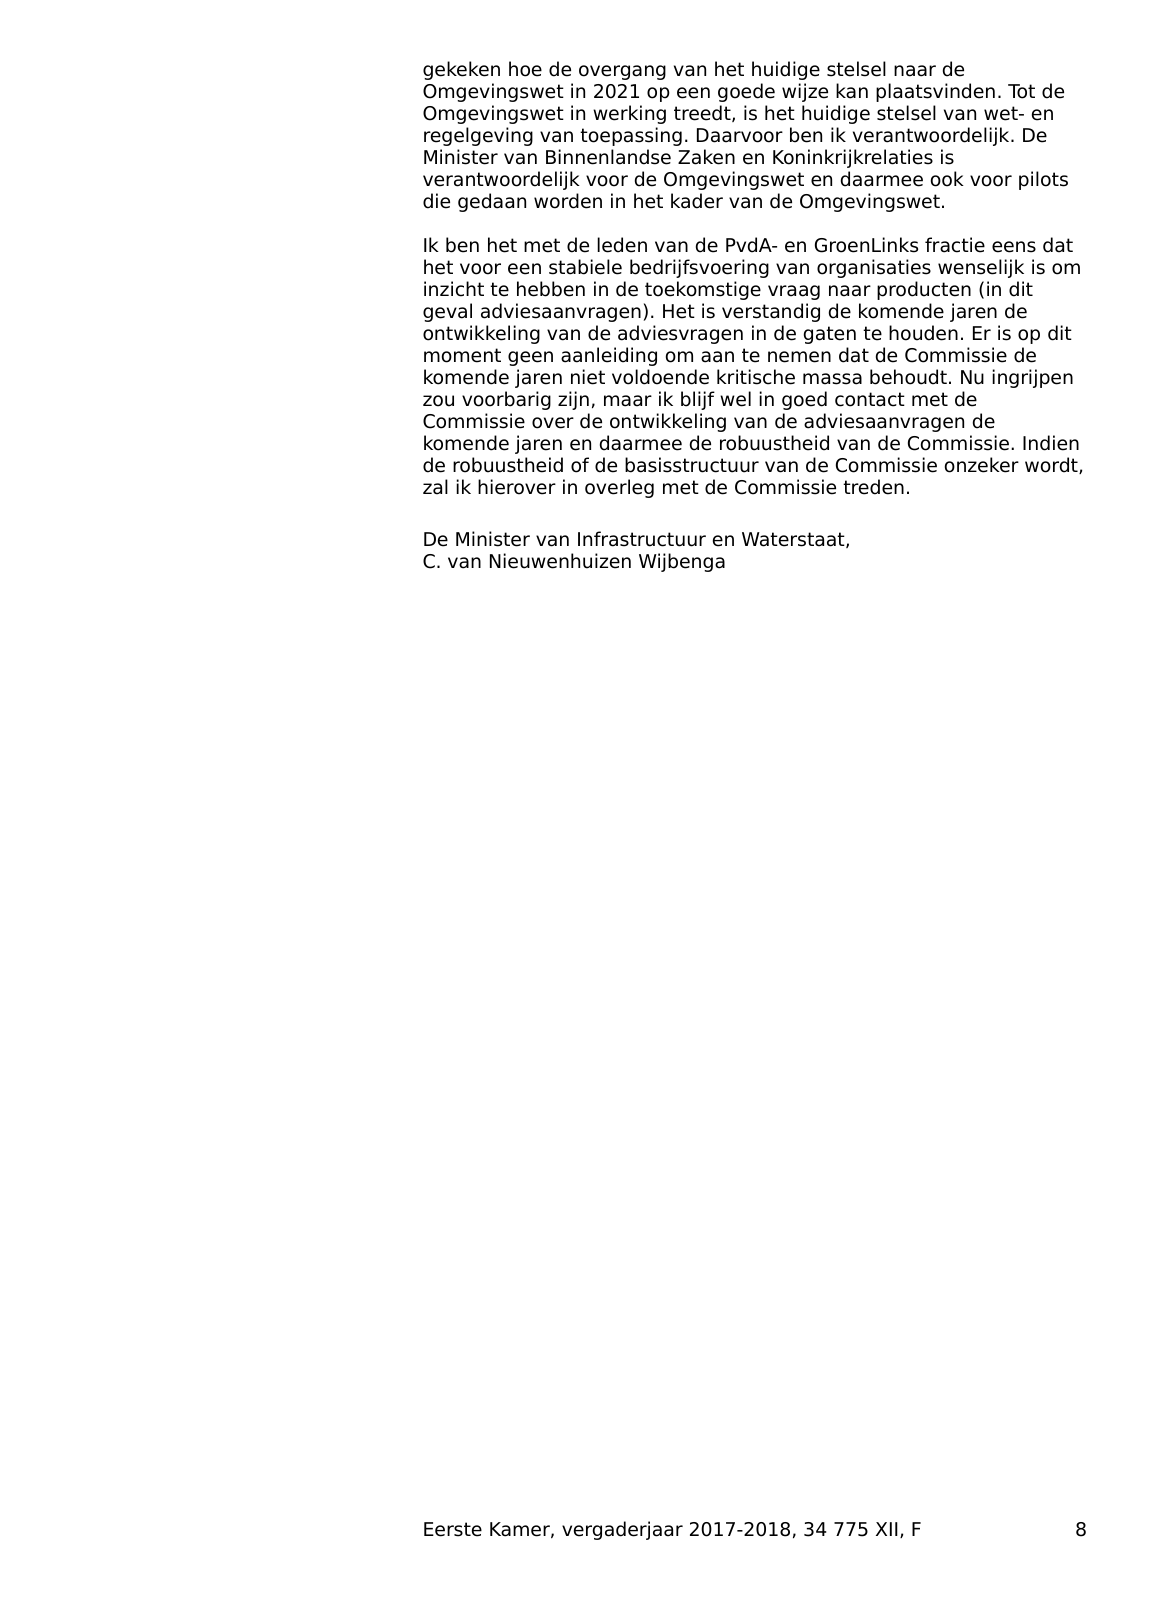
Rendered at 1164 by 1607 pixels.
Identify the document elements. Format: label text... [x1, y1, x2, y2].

text De Minister van Infrastructuur en Waterstaat, C. van Nieuwenhuizen Wijbenga [422, 529, 1087, 573]
text gekeken hoe de overgang van het huidige stelsel naar de Omgevingswet in 2021 op een goede wijze kan plaatsvinden. Tot de Omgevingswet in werking treedt, is het huidige stelsel van wet- en regelgeving van toepassing. Daarvoor ben ik verantwoordelijk. De Minister van Binnenlandse Zaken en Koninkrijkrelaties is verantwoordelijk voor de Omgevingswet en daarmee ook voor pilots die gedaan worden in het kader van de Omgevingswet. [422, 59, 1087, 213]
text Ik ben het met de leden van de PvdA- en GroenLinks fractie eens dat het voor een stabiele bedrijfsvoering van organisaties wenselijk is om inzicht te hebben in de toekomstige vraag naar producten (in dit geval adviesaanvragen). Het is verstandig de komende jaren de ontwikkeling van de adviesvragen in de gaten te houden. Er is op dit moment geen aanleiding om aan te nemen dat de Commissie de komende jaren niet voldoende kritische massa behoudt. Nu ingrijpen zou voorbarig zijn, maar ik blijf wel in goed contact met de Commissie over de ontwikkeling van de adviesaanvragen de komende jaren en daarmee de robuustheid van de Commissie. Indien de robuustheid of de basisstructuur van de Commissie onzeker wordt, zal ik hierover in overleg met de Commissie treden. [422, 235, 1087, 499]
